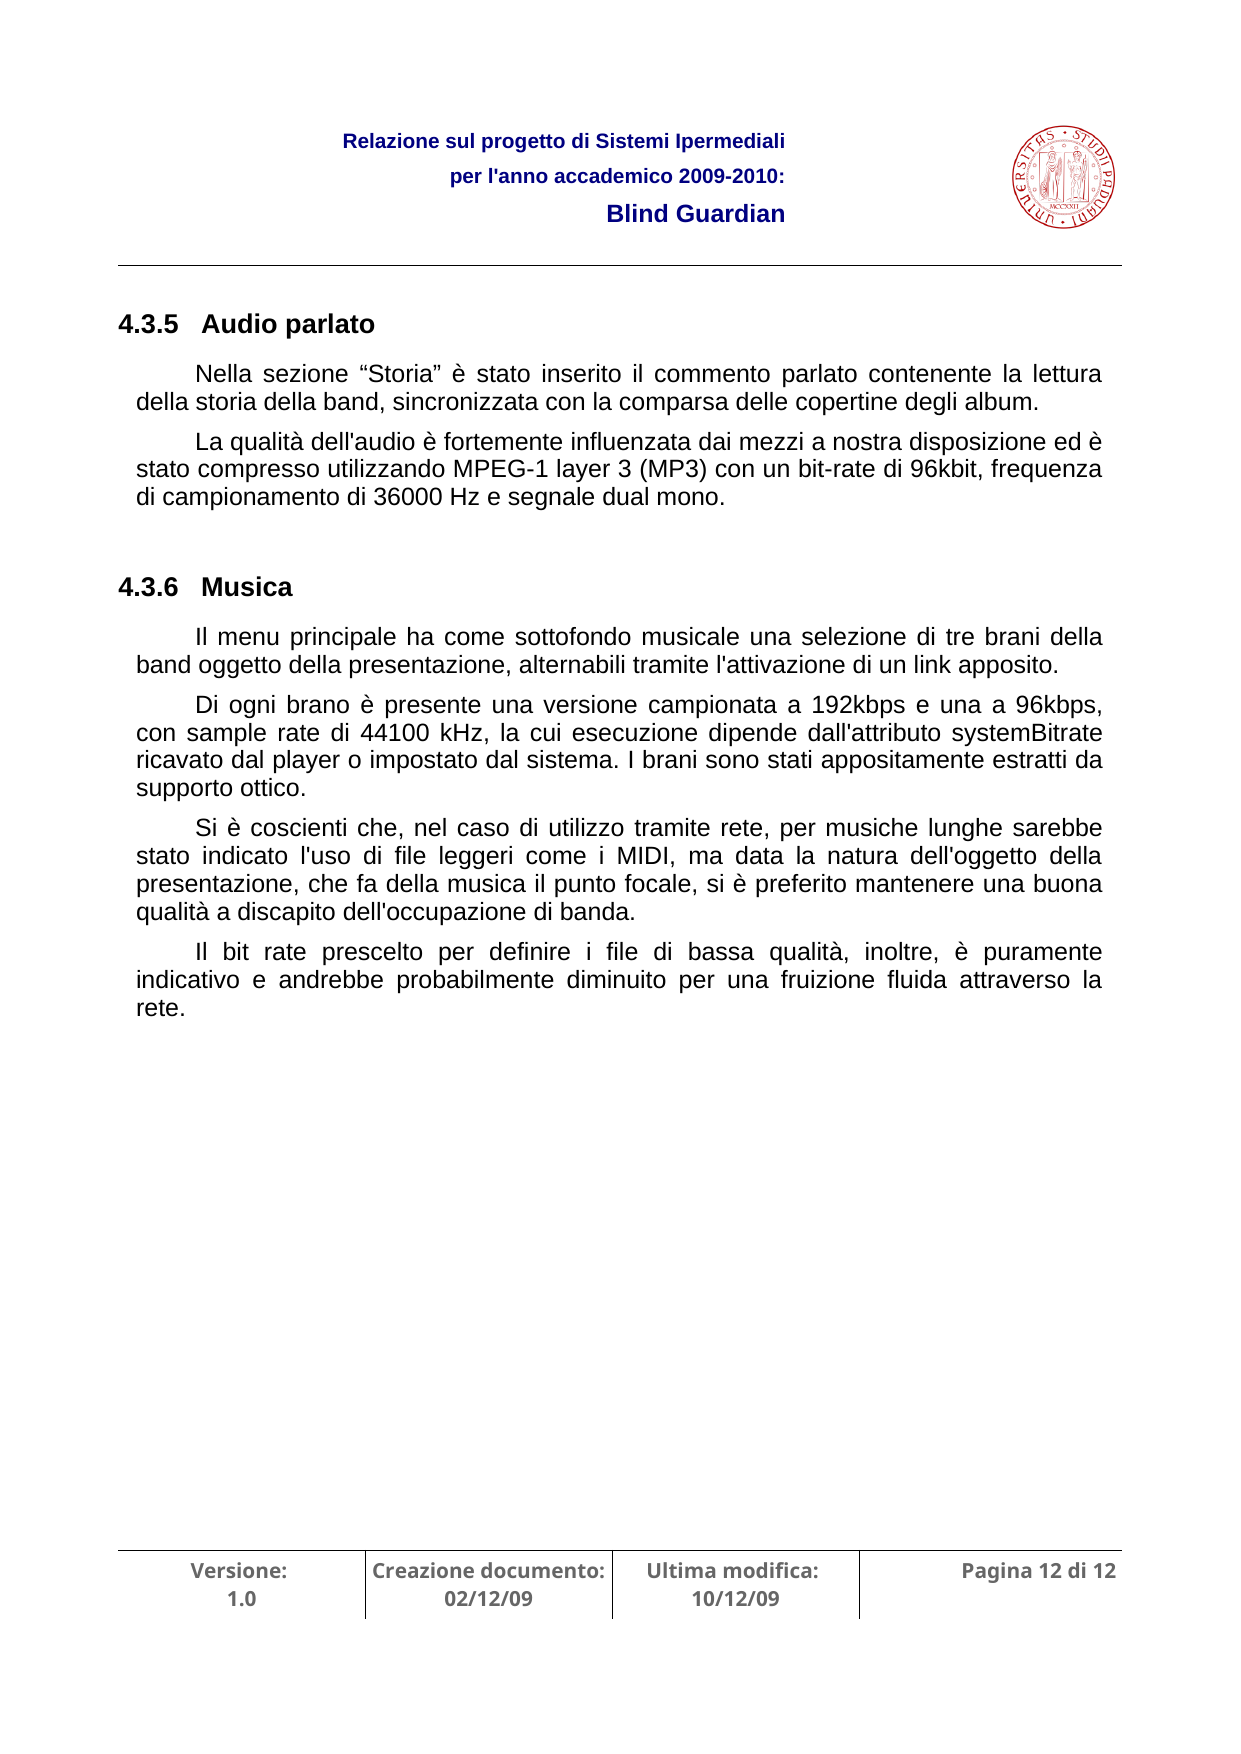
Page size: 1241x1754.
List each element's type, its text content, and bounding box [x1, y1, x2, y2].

subtitle Musica [118, 572, 1122, 602]
text Di ogni brano è presente una versione campionata a 192kbps e una a 96kbps, con sample rate di 44100 kHz, la cui esecuzione dipende dall'attributo systemBitrate ricavato dal player o impostato dal sistema. I brani sono stati appositamente estratti da supporto ottico. [136, 690, 1104, 802]
picture [1010, 123, 1117, 231]
text Il menu principale ha come sottofondo musicale una selezione di tre brani della band oggetto della presentazione, alternabili tramite l'attivazione di un link apposito. [136, 623, 1104, 678]
text Il bit rate prescelto per definire i file di bassa qualità, inoltre, è puramente indicativo e andrebbe probabilmente diminuito per una fruizione fluida attraverso la rete. [136, 937, 1104, 1021]
text Nella sezione “Storia” è stato inserito il commento parlato contenente la lettura della storia della band, sincronizzata con la comparsa delle copertine degli album. [136, 360, 1104, 416]
text La qualità dell'audio è fortemente influenzata dai mezzi a nostra disposizione ed è stato compresso utilizzando MPEG-1 layer 3 (MP3) con un bit-rate di 96kbit, frequenza di campionamento di 36000 Hz e segnale dual mono. [136, 427, 1104, 511]
text Si è coscienti che, nel caso di utilizzo tramite rete, per musiche lunghe sarebbe stato indicato l'uso di file leggeri come i MIDI, ma data la natura dell'oggetto della presentazione, che fa della musica il punto focale, si è preferito mantenere una buona qualità a discapito dell'occupazione di banda. [136, 814, 1104, 926]
subtitle Audio parlato [118, 309, 1122, 339]
